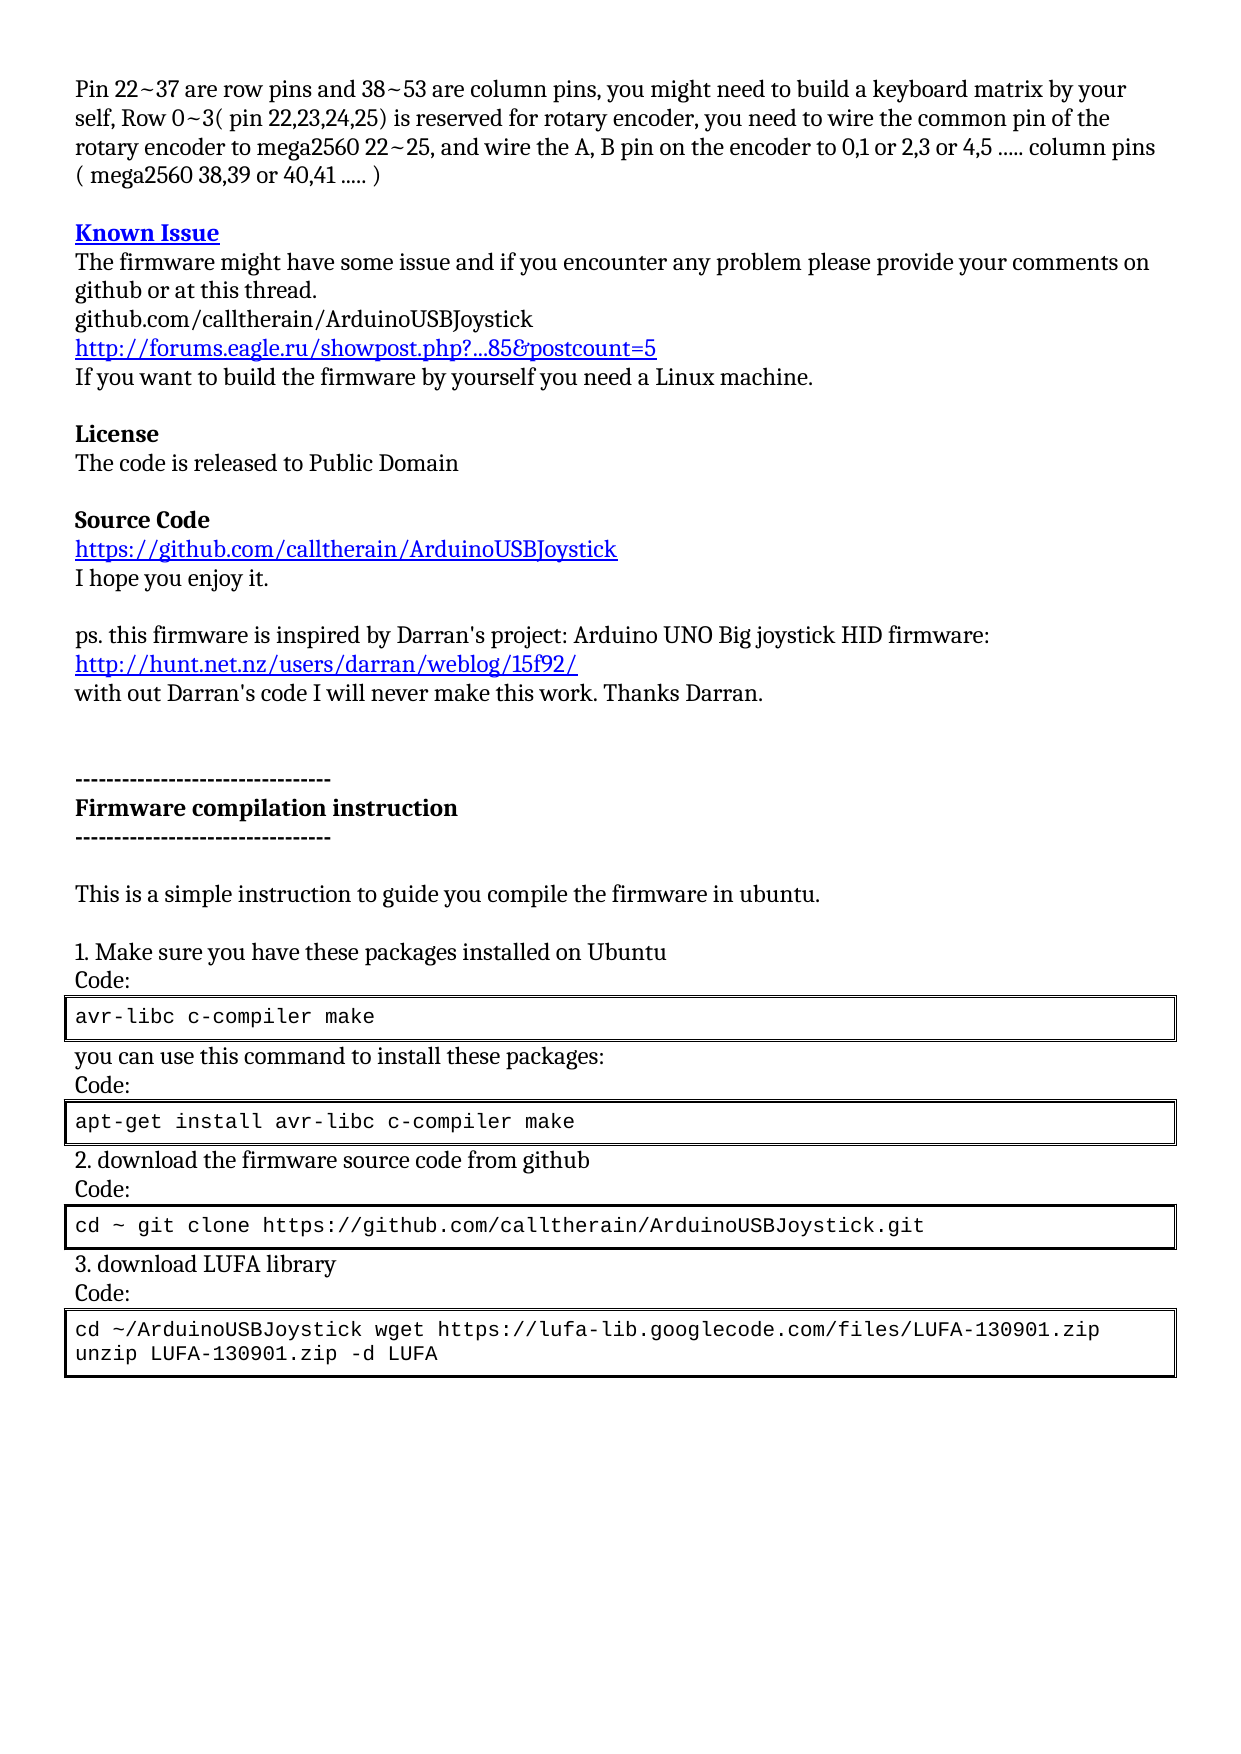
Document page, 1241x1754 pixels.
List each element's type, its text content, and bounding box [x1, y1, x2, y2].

text you can use this command to install these packages: [75, 1042, 1165, 1071]
text cd ~ git clone https://github.com/calltherain/ArduinoUSBJoystick.git [67, 1207, 1174, 1247]
text 3. download LUFA library [75, 1250, 1165, 1279]
text Pin 22~37 are row pins and 38~53 are column pins, you might need to build a keyboard matrix by your self, Row 0~3( pin 22,23,24,25) is reserved for rotary encoder, you need to wire the common pin of the rotary encoder to mega2560 22~25, and wire the A, B pin on the encoder to 0,1 or 2,3 or 4,5 ..... column pins ( mega2560 38,39 or 40,41 ..... ) Known Issue The firmware might have some issue and if you encounter any problem please provide your comments on github or at this thread. github.com/calltherain/ArduinoUSBJoystick http://forums.eagle.ru/showpost.php?...85&postcount=5 If you want to build the firmware by yourself you need a Linux machine. License The code is released to Public Domain Source Code https://github.com/calltherain/ArduinoUSBJoystick I hope you enjoy it. ps. this firmware is inspired by Darran's project: Arduino UNO Big joystick HID firmware: http://hunt.net.nz/users/darran/weblog/15f92/ with out Darran's code I will never make this work. Thanks Darran. --------------------------------- Firmware compilation instruction --------------------------------- This is a simple instruction to guide you compile the firmware in ubuntu. 1. Make sure you have these packages installed on Ubuntu [75, 75, 1165, 966]
text Code: [75, 1071, 1165, 1099]
text apt-get install avr-libc c-compiler make [67, 1103, 1174, 1143]
text cd ~/ArduinoUSBJoystick wget https://lufa-lib.googlecode.com/files/LUFA-130901.zip unzip LUFA-130901.zip -d LUFA [67, 1311, 1174, 1375]
text 2. download the firmware source code from github [75, 1146, 1165, 1175]
text Code: [75, 1279, 1165, 1308]
text avr-libc c-compiler make [67, 998, 1174, 1039]
text Code: [75, 966, 1165, 995]
text Code: [75, 1175, 1165, 1203]
